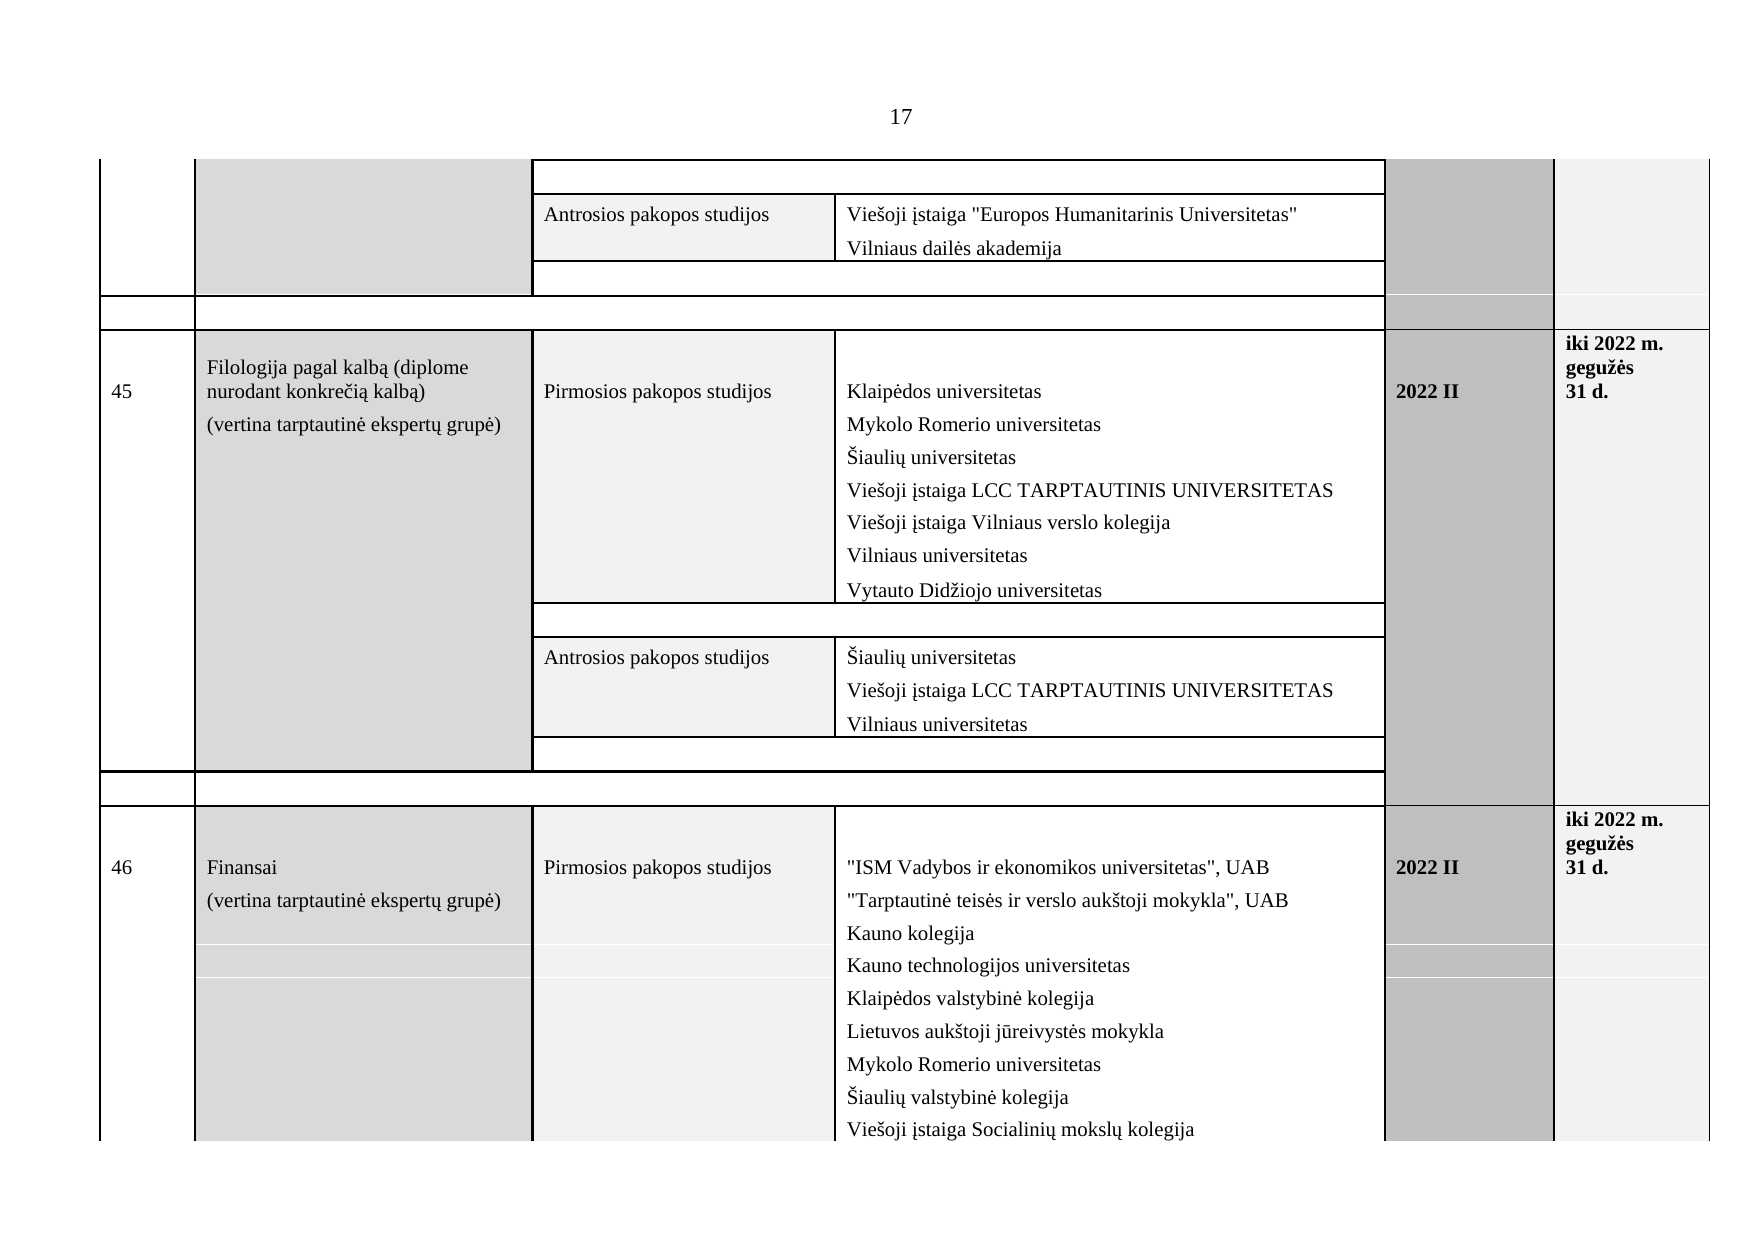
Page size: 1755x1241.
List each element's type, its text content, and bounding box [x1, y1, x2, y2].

table_cell [1555, 260, 1709, 294]
table_cell [1386, 534, 1553, 567]
table_cell Lietuvos aukštoji jūreivystės mokykla [836, 1010, 1384, 1043]
table_cell [534, 502, 834, 534]
table_cell [196, 702, 531, 736]
table_cell Kauno kolegija [836, 912, 1384, 944]
table_cell 2022 II [1386, 806, 1553, 879]
table_cell 45 [101, 331, 194, 403]
table_cell "Tarptautinė teisės ir verslo aukštoji mokykla", UAB [836, 879, 1384, 912]
table_cell [196, 736, 531, 770]
table_cell [1555, 945, 1709, 977]
table_cell "ISM Vadybos ir ekonomikos universitetas", UAB [836, 807, 1384, 879]
table_cell [1555, 1010, 1709, 1043]
table_cell [534, 978, 834, 1010]
table_cell [101, 403, 194, 436]
table_cell [196, 636, 531, 669]
table_cell (vertina tarptautinė ekspertų grupė) [196, 403, 531, 436]
table_cell Antrosios pakopos studijos Suma [534, 738, 1384, 770]
table_cell 46 [101, 807, 194, 879]
table_cell [534, 912, 834, 944]
table_cell [1555, 602, 1709, 636]
table_cell [101, 436, 194, 469]
table_cell [534, 1109, 834, 1141]
table_cell Klaipėdos universitetas [836, 331, 1384, 403]
table_cell [101, 912, 194, 944]
table_cell [101, 879, 194, 912]
table_cell [1555, 567, 1709, 602]
table_cell Filologija pagal kalbą (diplome nurodant konkrečią kalbą) Suma [196, 773, 1384, 805]
table_cell [196, 1076, 531, 1109]
table_cell [196, 260, 531, 294]
table_cell [534, 945, 834, 977]
table_cell [1555, 669, 1709, 702]
table_cell Filologija pagal kalbą (diplome nurodant konkrečią kalbą) [196, 331, 531, 403]
table_cell Mykolo Romerio universitetas [836, 1043, 1384, 1076]
table_cell [1386, 295, 1553, 329]
table_cell [1386, 436, 1553, 469]
table_cell Šiaulių valstybinė kolegija [836, 1076, 1384, 1109]
table_cell [196, 1109, 531, 1141]
table_cell [534, 436, 834, 469]
table_cell Vilniaus universitetas [836, 702, 1384, 736]
table_cell Viešoji įstaiga LCC TARPTAUTINIS UNIVERSITETAS [836, 469, 1384, 502]
table_cell [101, 567, 194, 602]
table_cell [1555, 469, 1709, 502]
table_cell Viešoji įstaiga LCC TARPTAUTINIS UNIVERSITETAS [836, 669, 1384, 702]
table_cell Mykolo Romerio universitetas [836, 403, 1384, 436]
table_cell [1555, 436, 1709, 469]
table_cell [1386, 567, 1553, 602]
table_cell [1555, 502, 1709, 534]
table_cell [101, 1076, 194, 1109]
table_cell Dizainas Suma [196, 297, 532, 329]
table_cell [1386, 912, 1553, 944]
table_cell [101, 945, 194, 977]
table_cell [1555, 879, 1709, 912]
table_cell [101, 736, 194, 770]
table_cell [101, 636, 194, 669]
table_cell [534, 567, 834, 602]
table_cell [101, 226, 194, 260]
table_cell [534, 469, 834, 502]
table_cell [1555, 770, 1709, 805]
table_cell Antrosios pakopos studijos Suma [534, 262, 1384, 294]
table_cell [1555, 636, 1709, 669]
table_cell [196, 226, 531, 260]
table_cell Antrosios pakopos studijos [534, 638, 834, 669]
table_cell [1386, 469, 1553, 502]
table_cell Pirmosios pakopos studijos Suma [534, 161, 1384, 193]
table_cell [1386, 1109, 1553, 1141]
table_cell [101, 1043, 194, 1076]
table_cell [534, 1010, 834, 1043]
table_cell Vilniaus universitetas [836, 534, 1384, 567]
table_cell [196, 945, 531, 977]
table_cell [1386, 736, 1553, 770]
table_cell [1386, 1010, 1553, 1043]
table_cell [1555, 1109, 1709, 1141]
table_cell [1386, 602, 1553, 636]
table_cell [534, 879, 834, 912]
table_cell [1386, 260, 1553, 294]
table_cell [1386, 879, 1553, 912]
table_cell [101, 469, 194, 502]
table_cell Viešoji įstaiga Vilniaus verslo kolegija [836, 502, 1384, 534]
table_cell Finansai [196, 807, 531, 879]
table_cell [196, 159, 531, 193]
table_cell [196, 502, 531, 534]
table_cell [1386, 193, 1553, 226]
table_cell Šiaulių universitetas [836, 436, 1384, 469]
table_cell [196, 193, 531, 226]
table_cell [534, 403, 834, 436]
table_cell [101, 159, 194, 193]
table_cell (vertina tarptautinė ekspertų grupė) [196, 879, 531, 912]
table_cell Antrosios pakopos studijos [534, 195, 834, 226]
table_cell iki 2022 m. gegužės 31 d. [1555, 330, 1709, 403]
table_cell Pirmosios pakopos studijos [534, 807, 834, 879]
table_cell Vilniaus dailės akademija [836, 226, 1384, 260]
table_cell Kauno technologijos universitetas [836, 945, 1384, 977]
table_cell [534, 669, 834, 702]
table_cell [1386, 978, 1553, 1010]
table_cell [101, 1010, 194, 1043]
table_cell Viešoji įstaiga "Europos Humanitarinis Universitetas" [836, 195, 1384, 226]
table_cell [1386, 502, 1553, 534]
table_cell [1555, 226, 1709, 260]
table_cell [196, 534, 531, 567]
table_cell [196, 1043, 531, 1076]
table_cell [1555, 1076, 1709, 1109]
table_cell [1386, 226, 1553, 260]
table_cell [1555, 403, 1709, 436]
table_cell [101, 669, 194, 702]
table_cell [101, 773, 194, 805]
table_cell [101, 702, 194, 736]
table_cell [1386, 403, 1553, 436]
table_cell [101, 602, 194, 636]
table_cell [196, 912, 531, 944]
table_cell Šiaulių universitetas [836, 638, 1384, 669]
table_cell [534, 1043, 834, 1076]
table_cell [196, 1010, 531, 1043]
table_cell [1386, 945, 1553, 977]
table_cell [1555, 1043, 1709, 1076]
table_cell [534, 534, 834, 567]
table_cell [196, 978, 531, 1010]
table_cell [1555, 702, 1709, 736]
table_cell [1386, 1043, 1553, 1076]
table_cell [101, 1109, 194, 1141]
table_cell [196, 669, 531, 702]
table_cell Pirmosios pakopos studijos [534, 331, 834, 403]
table_cell [196, 602, 531, 636]
table_cell [1555, 159, 1709, 193]
table_cell [1555, 295, 1709, 329]
table_cell [101, 260, 194, 294]
table_cell [533, 297, 835, 329]
table_cell [196, 567, 531, 602]
table_cell Vytauto Didžiojo universitetas [836, 567, 1384, 602]
table_cell [1386, 1076, 1553, 1109]
table_cell [1386, 636, 1553, 669]
table_cell [101, 978, 194, 1010]
table_cell [101, 297, 194, 329]
table_cell [534, 1076, 834, 1109]
table_cell [196, 436, 531, 469]
table_cell [101, 502, 194, 534]
table_cell [1386, 669, 1553, 702]
table_cell [1555, 736, 1709, 770]
table_cell [1386, 770, 1553, 805]
table_cell [534, 226, 834, 260]
table_cell [534, 702, 834, 736]
table_cell [1386, 159, 1553, 193]
table_cell [1386, 702, 1553, 736]
table_cell Pirmosios pakopos studijos Suma [534, 604, 1384, 636]
table_cell 2022 II [1386, 330, 1553, 403]
table_cell [196, 469, 531, 502]
table_cell [101, 534, 194, 567]
table_cell iki 2022 m. gegužės 31 d. [1555, 806, 1709, 879]
table_cell [1555, 978, 1709, 1010]
table_cell [1555, 193, 1709, 226]
table_cell [1555, 534, 1709, 567]
table_cell [1555, 912, 1709, 944]
table_cell Viešoji įstaiga Socialinių mokslų kolegija [836, 1109, 1384, 1141]
table_cell [835, 297, 1384, 329]
table_cell Klaipėdos valstybinė kolegija [836, 978, 1384, 1010]
table_cell [101, 193, 194, 226]
